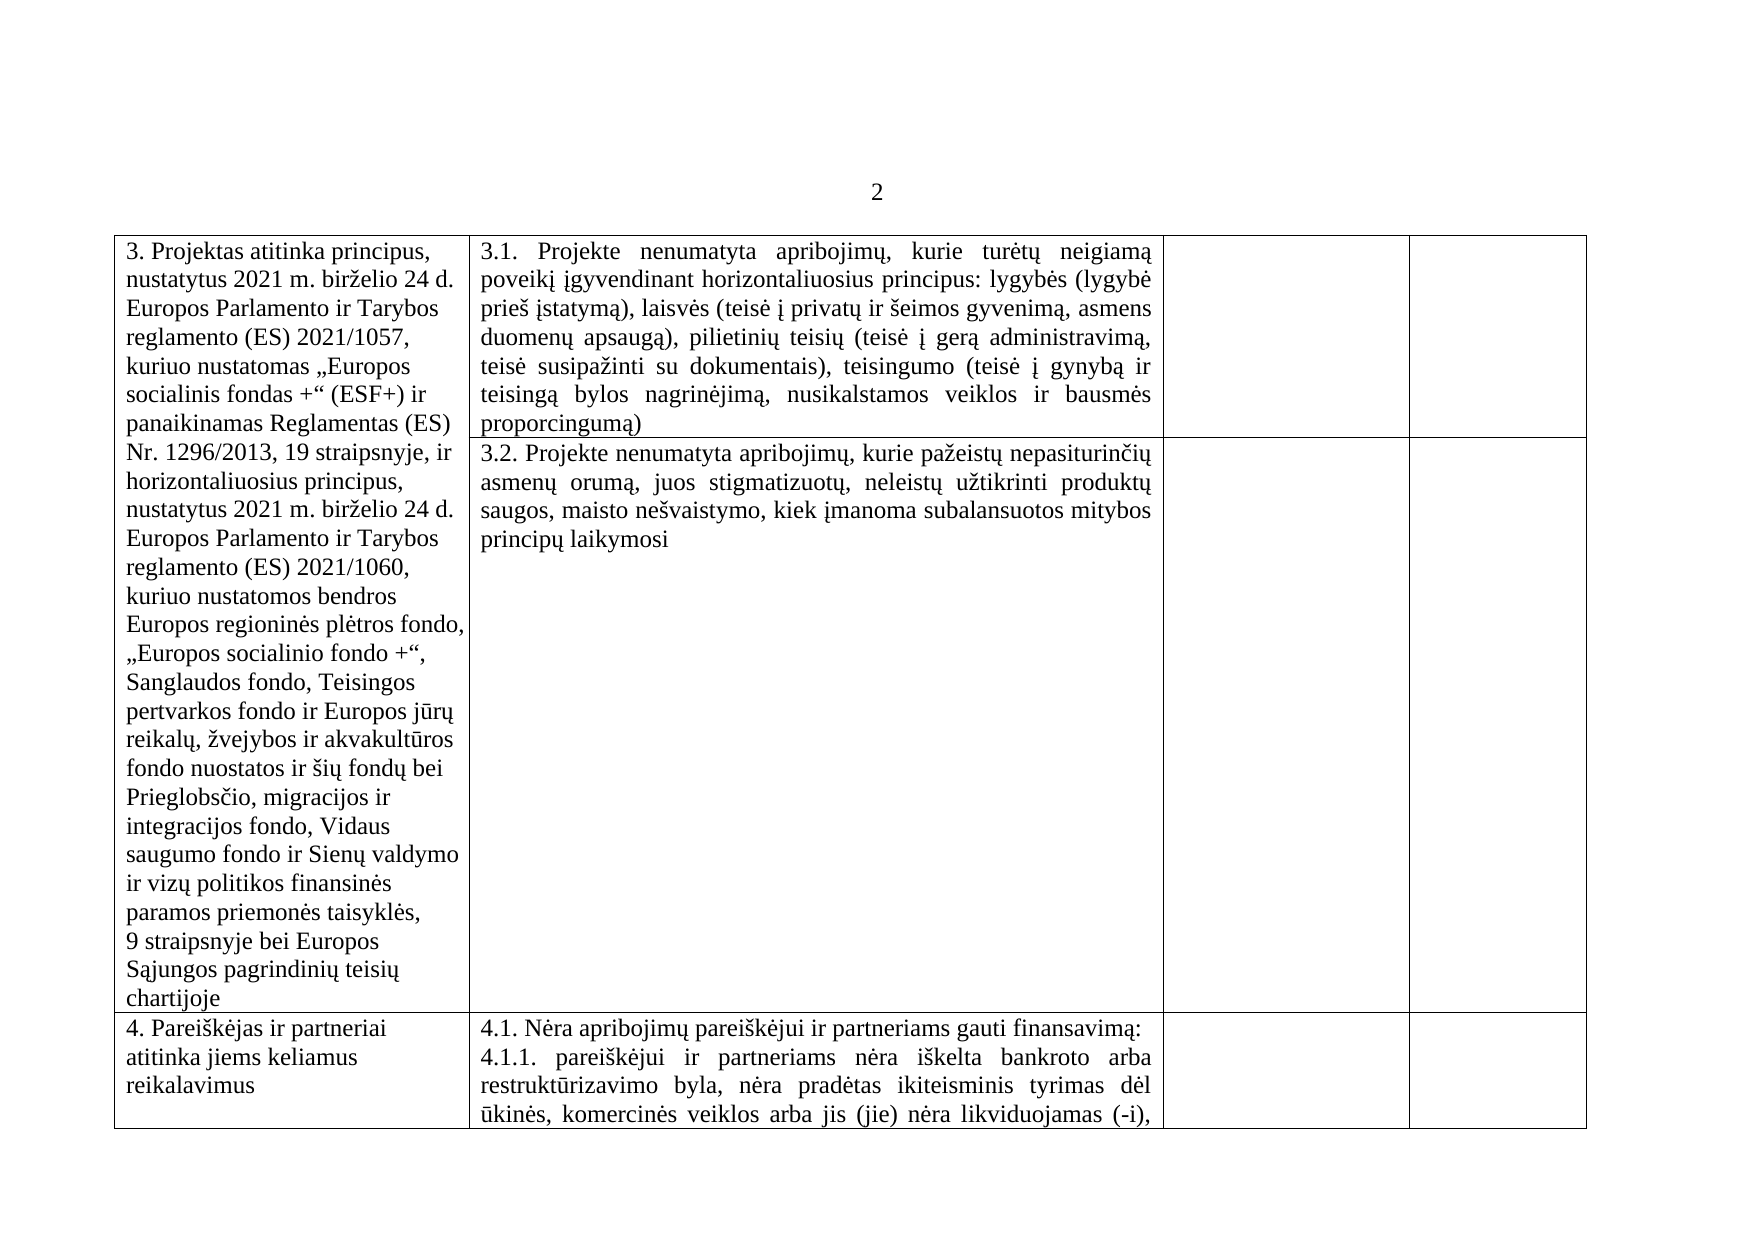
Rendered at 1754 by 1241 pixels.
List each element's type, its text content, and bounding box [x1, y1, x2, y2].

table_cell 3.1. Projekte nenumatyta apribojimų, kurie turėtų neigiamą poveikį įgyvendinant horizontaliuosius principus: lygybės (lygybė prieš įstatymą), laisvės (teisė į privatų ir šeimos gyvenimą, asmens duomenų apsaugą), pilietinių teisių (teisė į gerą administravimą, teisė susipažinti su dokumentais), teisingumo (teisė į gynybą ir teisingą bylos nagrinėjimą, nusikalstamos veiklos ir bausmės proporcingumą) [470, 236, 1163, 437]
table_cell [1164, 438, 1409, 1012]
table_cell [1410, 1013, 1586, 1128]
table_cell 3.2. Projekte nenumatyta apribojimų, kurie pažeistų nepasiturinčių asmenų orumą, juos stigmatizuotų, neleistų užtikrinti produktų saugos, maisto nešvaistymo, kiek įmanoma subalansuotos mitybos principų laikymosi [470, 438, 1163, 1012]
table_cell [1164, 1013, 1409, 1128]
table_cell [1164, 236, 1409, 437]
table_cell 4.1. Nėra apribojimų pareiškėjui ir partneriams gauti finansavimą: 4.1.1. pareiškėjui ir partneriams nėra iškelta bankroto arba restruktūrizavimo byla, nėra pradėtas ikiteisminis tyrimas dėl ūkinės, komercinės veiklos arba jis (jie) nėra likviduojamas (-i), [470, 1013, 1163, 1128]
table_cell 4. Pareiškėjas ir partneriai atitinka jiems keliamus reikalavimus [115, 1013, 469, 1128]
table_cell [1410, 236, 1586, 437]
table_cell [1410, 438, 1586, 1012]
table_cell 3. Projektas atitinka principus, nustatytus 2021 m. birželio 24 d. Europos Parlamento ir Tarybos reglamento (ES) 2021/1057, kuriuo nustatomas „Europos socialinis fondas +“ (ESF+) ir panaikinamas Reglamentas (ES) Nr. 1296/2013, 19 straipsnyje, ir horizontaliuosius principus, nustatytus 2021 m. birželio 24 d. Europos Parlamento ir Tarybos reglamento (ES) 2021/1060, kuriuo nustatomos bendros Europos regioninės plėtros fondo, „Europos socialinio fondo +“, Sanglaudos fondo, Teisingos pertvarkos fondo ir Europos jūrų reikalų, žvejybos ir akvakultūros fondo nuostatos ir šių fondų bei Prieglobsčio, migracijos ir integracijos fondo, Vidaus saugumo fondo ir Sienų valdymo ir vizų politikos finansinės paramos priemonės taisyklės, 9 straipsnyje bei Europos Sąjungos pagrindinių teisių chartijoje [115, 236, 469, 1012]
